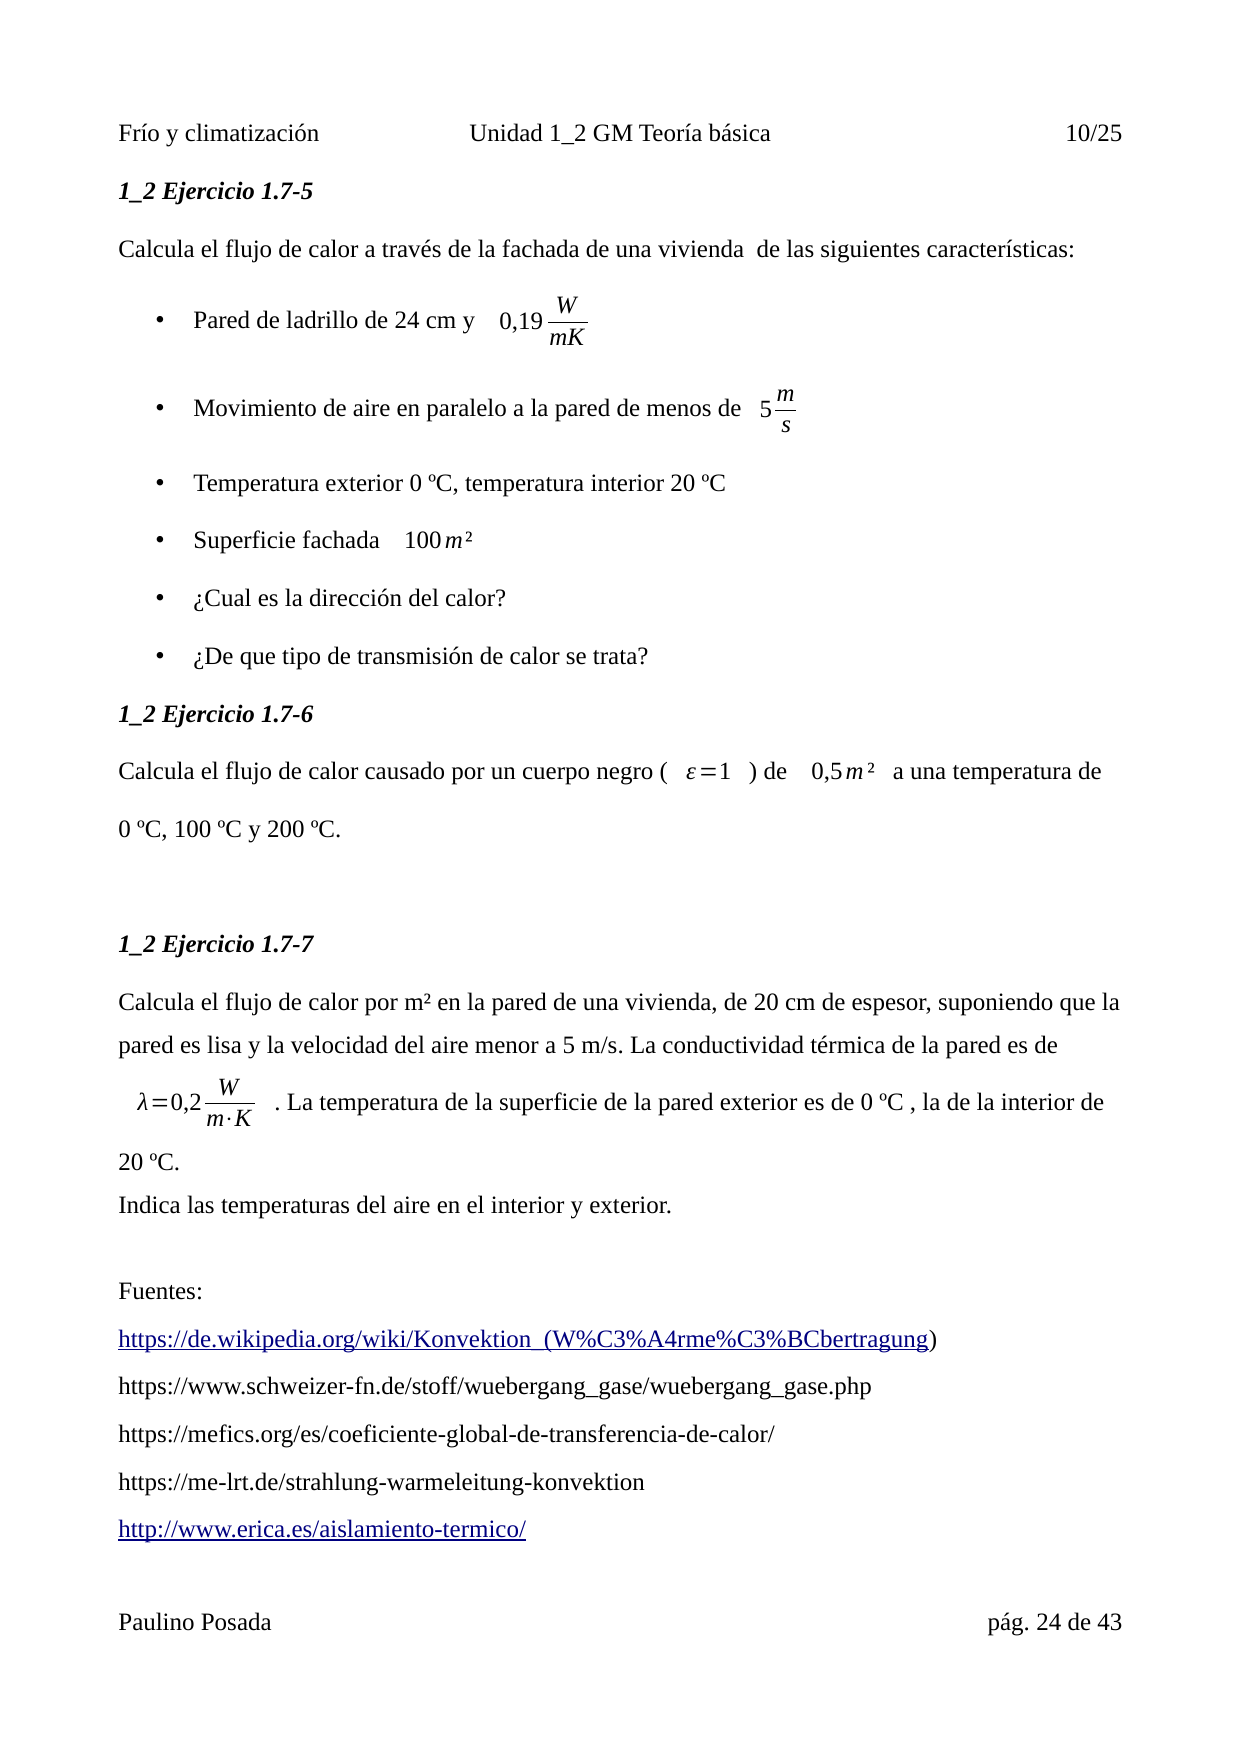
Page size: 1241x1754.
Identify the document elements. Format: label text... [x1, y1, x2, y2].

text 1_2 Ejercicio 1.7-5 [118, 176, 1122, 205]
text Calcula el flujo de calor por m² en la pared de una vivienda, de 20 cm de espesor, suponiendo que la pared es lisa y la velocidad del aire menor a 5 m/s. La conductividad térmica de la pared es de. La temperatura de la superficie de la pared exterior es de 0 ºC , la de la interior de [118, 987, 1122, 1132]
text https://www.schweizer-fn.de/stoff/wuebergang_gase/wuebergang_gase.php [118, 1371, 1122, 1400]
list Superficie fachada [156, 526, 1122, 554]
text https://mefics.org/es/coeficiente-global-de-transferencia-de-calor/ [118, 1419, 1122, 1448]
list Temperatura exterior 0 ºC, temperatura interior 20 ºC [156, 468, 1122, 497]
text Calcula el flujo de calor a través de la fachada de una vivienda de las siguientes características: [118, 234, 1122, 263]
text 20 ºC. [118, 1147, 1122, 1176]
list Movimiento de aire en paralelo a la pared de menos de [156, 380, 1122, 439]
text 1_2 Ejercicio 1.7-7 [118, 929, 1122, 958]
text http://www.erica.es/aislamiento-termico/ [118, 1514, 1122, 1543]
text Calcula el flujo de calor causado por un cuerpo negro () de a una temperatura de [118, 756, 1122, 785]
list ¿Cual es la dirección del calor? [156, 583, 1122, 612]
text https://de.wikipedia.org/wiki/Konvektion_(W%C3%A4rme%C3%BCbertragung) [118, 1324, 1122, 1352]
text Fuentes: [118, 1276, 1122, 1305]
list Pared de ladrillo de 24 cm y [156, 292, 1122, 351]
text Indica las temperaturas del aire en el interior y exterior. [118, 1190, 1122, 1219]
text 0 ºC, 100 ºC y 200 ºC. [118, 814, 1122, 843]
text https://me-lrt.de/strahlung-warmeleitung-konvektion [118, 1467, 1122, 1495]
text 1_2 Ejercicio 1.7-6 [118, 699, 1122, 727]
list ¿De que tipo de transmisión de calor se trata? [156, 641, 1122, 670]
